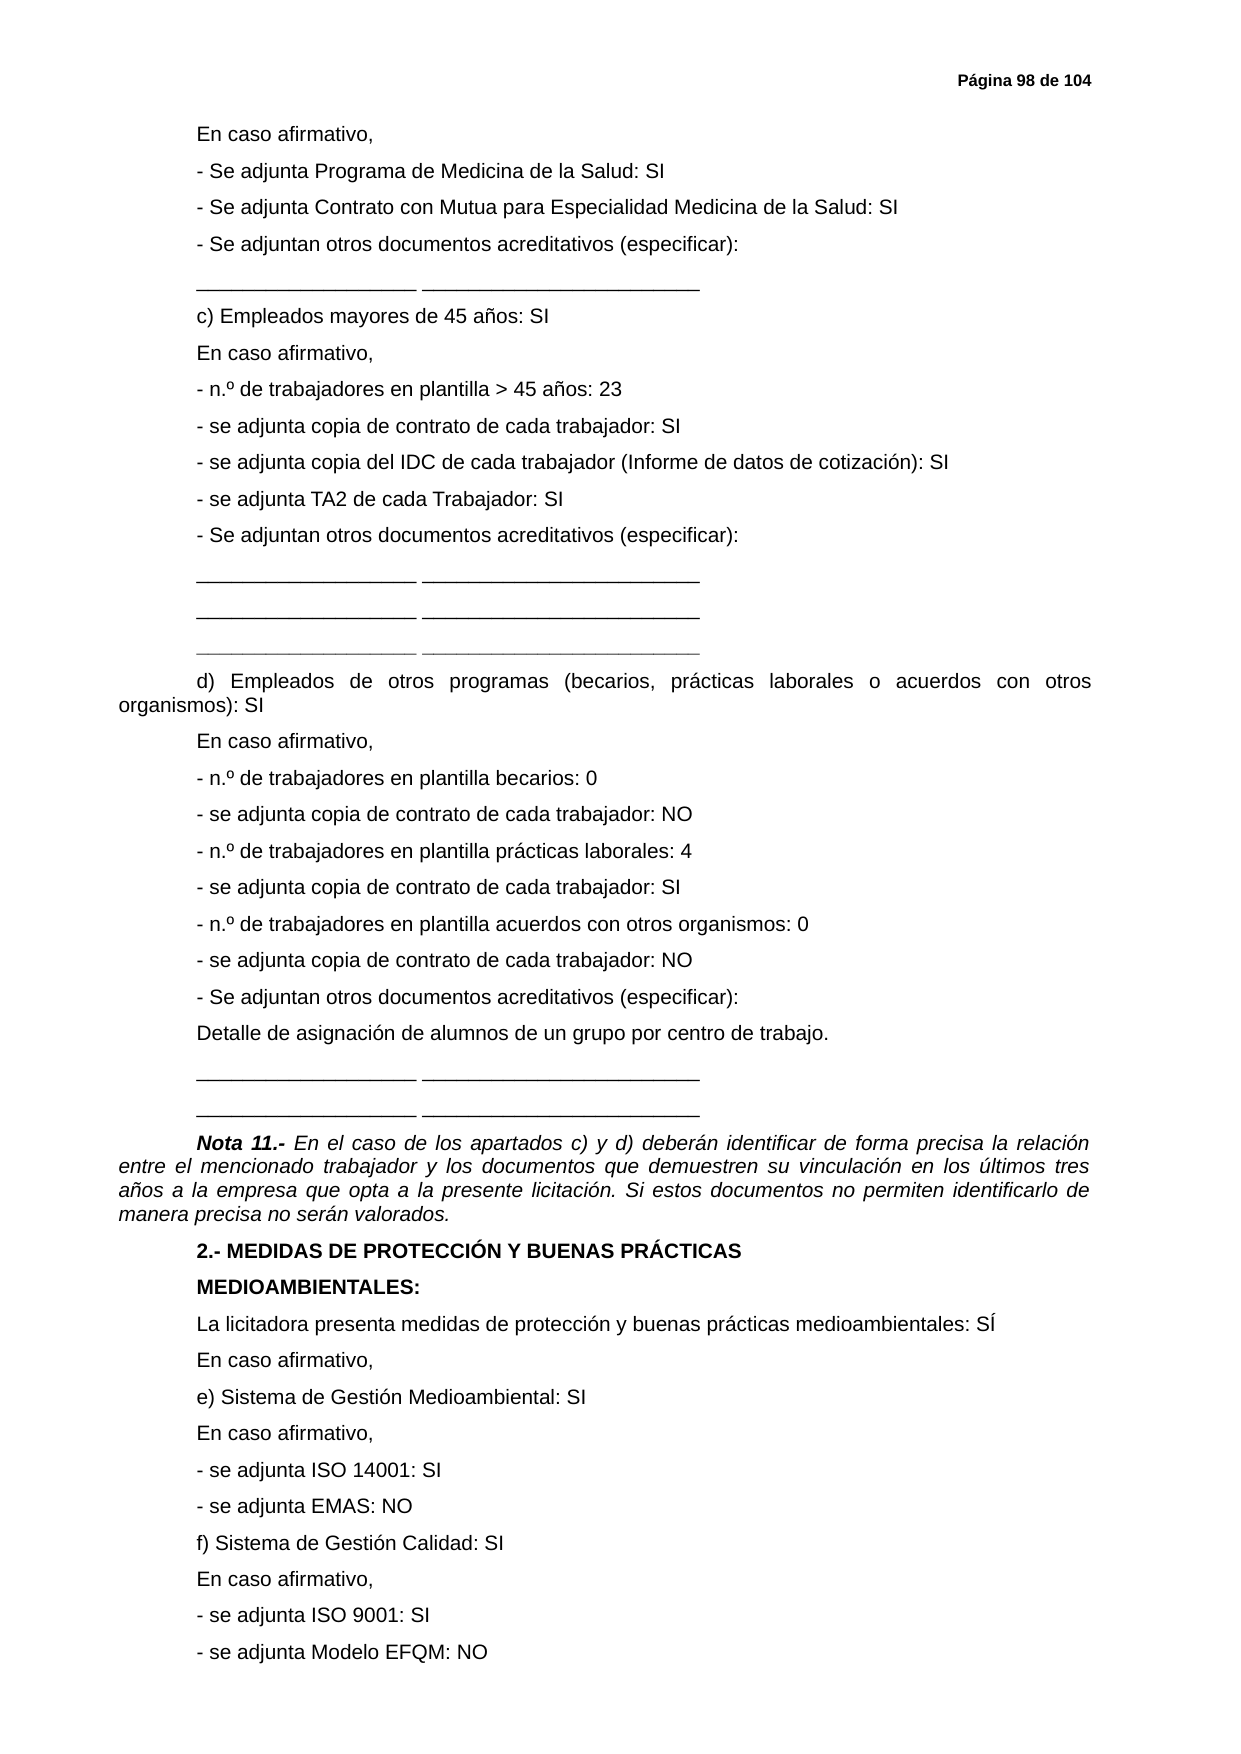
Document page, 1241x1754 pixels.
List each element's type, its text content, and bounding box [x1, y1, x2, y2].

text - Se adjuntan otros documentos acreditativos (especificar): [118, 523, 1092, 547]
text En caso afirmativo, [118, 341, 1092, 365]
text - se adjunta copia del IDC de cada trabajador (Informe de datos de cotización): SI [118, 450, 1092, 474]
text f) Sistema de Gestión Calidad: SI [118, 1530, 1092, 1554]
text e) Sistema de Gestión Medioambiental: SI [118, 1384, 1092, 1408]
text - se adjunta copia de contrato de cada trabajador: NO [118, 948, 1092, 972]
text - se adjunta copia de contrato de cada trabajador: SI [118, 414, 1092, 438]
text - se adjunta copia de contrato de cada trabajador: SI [118, 875, 1092, 899]
text - Se adjuntan otros documentos acreditativos (especificar): [118, 984, 1092, 1008]
text - Se adjunta Programa de Medicina de la Salud: SI [118, 158, 1092, 182]
text Detalle de asignación de alumnos de un grupo por centro de trabajo. [118, 1021, 1092, 1045]
text - Se adjuntan otros documentos acreditativos (especificar): [118, 231, 1092, 255]
text 2.- MEDIDAS DE PROTECCIÓN Y BUENAS PRÁCTICAS [118, 1239, 1092, 1263]
text - n.º de trabajadores en plantilla > 45 años: 23 [118, 377, 1092, 401]
text d) Empleados de otros programas (becarios, prácticas laborales o acuerdos con otros organismos): SI [118, 669, 1092, 717]
text MEDIOAMBIENTALES: [118, 1275, 1092, 1299]
text - n.º de trabajadores en plantilla acuerdos con otros organismos: 0 [118, 912, 1092, 936]
text - se adjunta ISO 9001: SI [118, 1603, 1092, 1627]
text ___________________ ________________________ [118, 268, 1092, 292]
text Nota 11.- En el caso de los apartados c) y d) deberán identificar de forma precisa la relación entre el mencionado trabajador y los documentos que demuestren su vinculación en los últimos tres años a la empresa que opta a la presente licitación. Si estos documentos no permiten identificarlo de manera precisa no serán valorados. [118, 1130, 1092, 1226]
text - n.º de trabajadores en plantilla prácticas laborales: 4 [118, 839, 1092, 863]
text - se adjunta TA2 de cada Trabajador: SI [118, 487, 1092, 511]
text - Se adjunta Contrato con Mutua para Especialidad Medicina de la Salud: SI [118, 195, 1092, 219]
text En caso afirmativo, [118, 1421, 1092, 1445]
text - se adjunta copia de contrato de cada trabajador: NO [118, 802, 1092, 826]
text ___________________ ________________________ [118, 559, 1092, 583]
text - se adjunta EMAS: NO [118, 1494, 1092, 1518]
text En caso afirmativo, [118, 1567, 1092, 1591]
text ___________________ ________________________ [118, 632, 1092, 656]
text En caso afirmativo, [118, 122, 1092, 146]
text - se adjunta Modelo EFQM: NO [118, 1640, 1092, 1664]
text c) Empleados mayores de 45 años: SI [118, 304, 1092, 328]
text ___________________ ________________________ [118, 1094, 1092, 1118]
text - se adjunta ISO 14001: SI [118, 1457, 1092, 1481]
text ___________________ ________________________ [118, 596, 1092, 620]
text - n.º de trabajadores en plantilla becarios: 0 [118, 766, 1092, 790]
text En caso afirmativo, [118, 729, 1092, 753]
text La licitadora presenta medidas de protección y buenas prácticas medioambientales: SÍ [118, 1312, 1092, 1336]
text ___________________ ________________________ [118, 1057, 1092, 1081]
text En caso afirmativo, [118, 1348, 1092, 1372]
